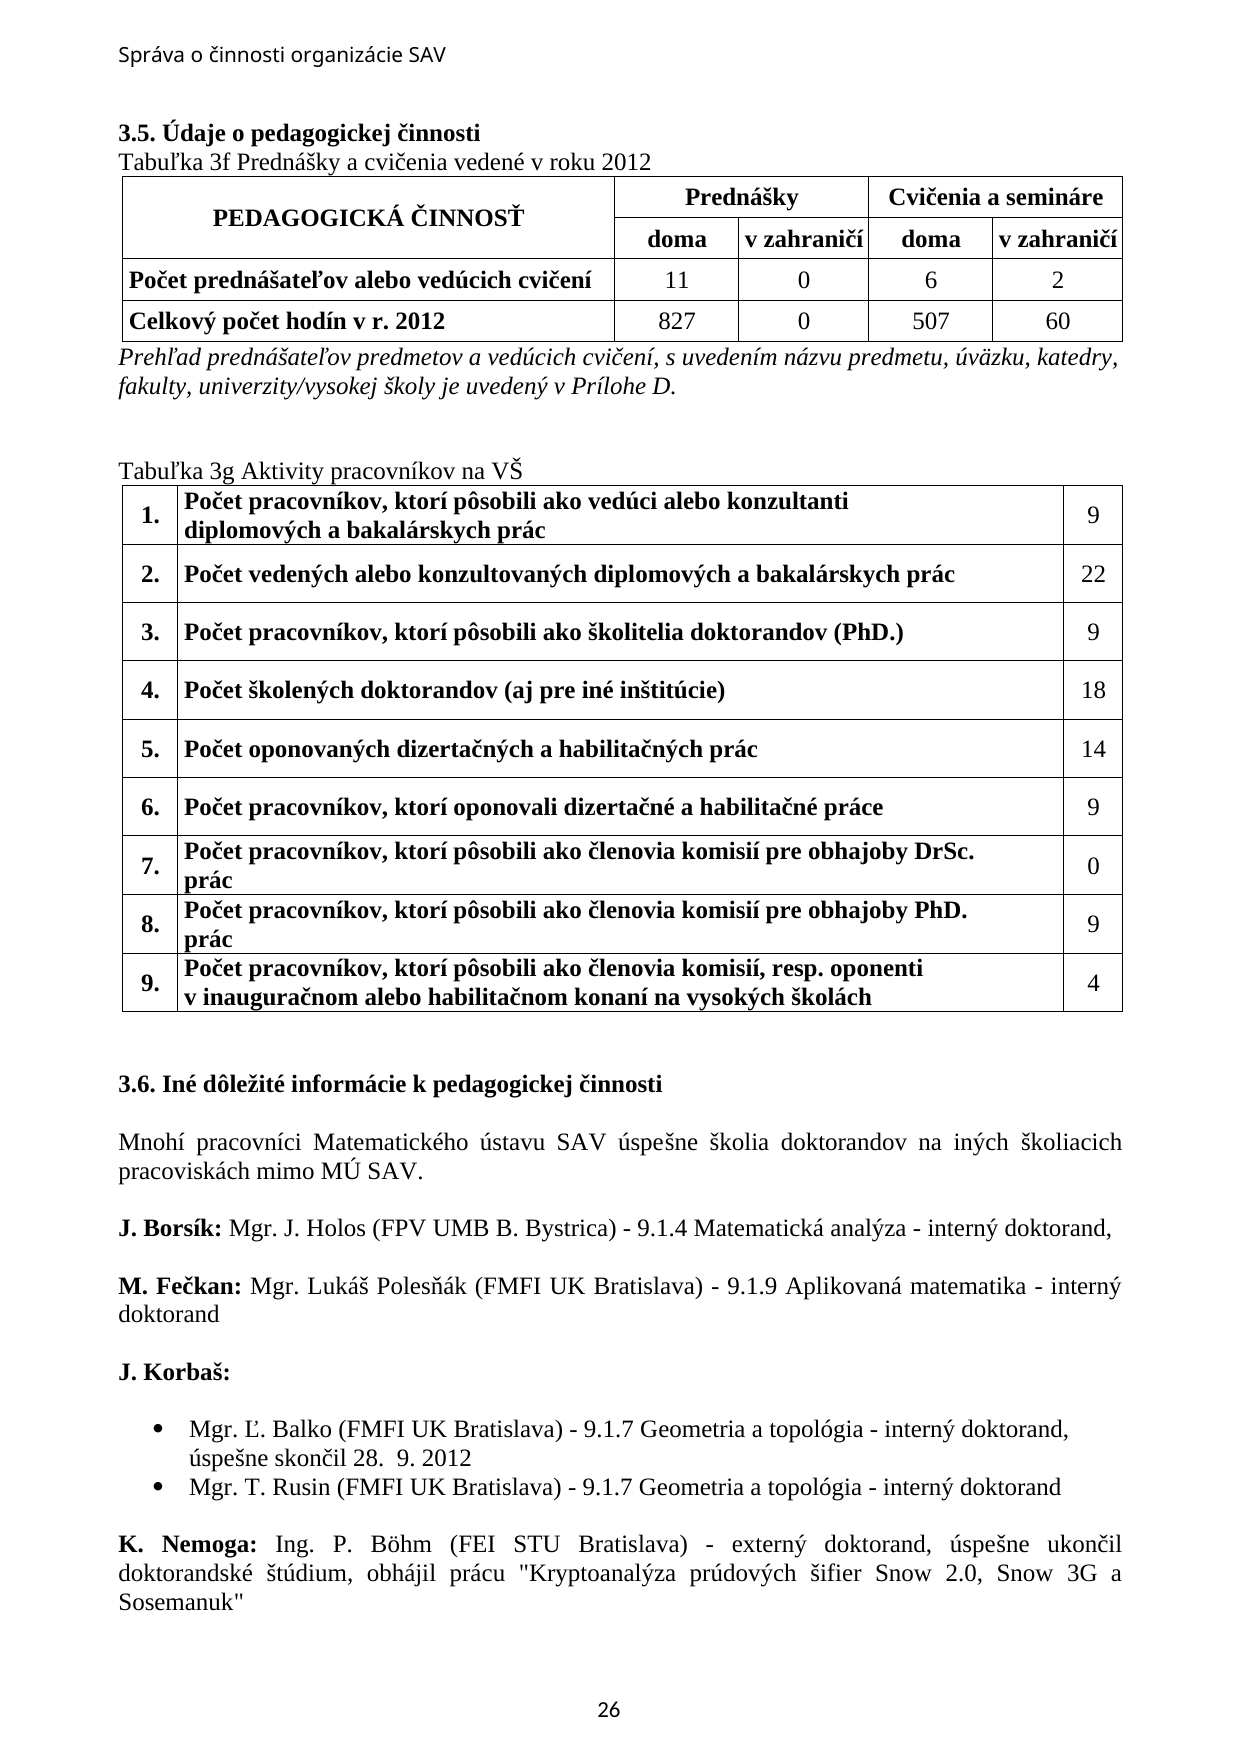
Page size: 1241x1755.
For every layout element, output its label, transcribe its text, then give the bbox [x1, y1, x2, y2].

table_cell 4 [1064, 954, 1122, 1011]
table_cell Celkový počet hodín v r. 2012 [123, 301, 614, 341]
table_cell Počet pracovníkov, ktorí pôsobili ako členovia komisií, resp. oponenti v inauguračnom alebo habilitačnom konaní na vysokých školách [178, 954, 1063, 1011]
table_cell 0 [739, 259, 868, 300]
table_cell v zahraničí [993, 218, 1122, 258]
text  Mgr. T. Rusin (FMFI UK Bratislava) - 9.1.7 Geometria a topológia - interný doktorand [153, 1472, 1122, 1501]
table_header Prednášky [615, 177, 868, 217]
table_cell 0 [1064, 836, 1122, 894]
table_header PEDAGOGICKÁ ČINNOSŤ [123, 177, 614, 258]
table_cell Počet prednášateľov alebo vedúcich cvičení [123, 259, 614, 300]
text 3.5. Údaje o pedagogickej činnosti Tabuľka 3f Prednášky a cvičenia vedené v roku 2012 [118, 118, 1122, 176]
table_cell 2. [123, 545, 177, 602]
table_cell Počet vedených alebo konzultovaných diplomových a bakalárskych prác [178, 545, 1063, 602]
table_cell 5. [123, 720, 177, 777]
table_cell 6. [123, 778, 177, 835]
text J. Borsík: Mgr. J. Holos (FPV UMB B. Bystrica) - 9.1.4 Matematická analýza - interný doktorand, [118, 1213, 1122, 1242]
table_header Počet pracovníkov, ktorí pôsobili ako vedúci alebo konzultanti diplomových a bakalárskych prác [178, 486, 1063, 544]
table_cell 827 [615, 301, 738, 341]
text Prehľad prednášateľov predmetov a vedúcich cvičení, s uvedením názvu predmetu, úväzku, katedry, fakulty, univerzity/vysokej školy je uvedený v Prílohe D. [118, 342, 1122, 456]
table_cell 18 [1064, 661, 1122, 719]
table_cell 0 [739, 301, 868, 341]
table_cell 6 [869, 259, 992, 300]
table_cell 22 [1064, 545, 1122, 602]
table_cell 8. [123, 895, 177, 952]
table_cell 9 [1064, 603, 1122, 660]
table_cell 11 [615, 259, 738, 300]
text  Mgr. Ľ. Balko (FMFI UK Bratislava) - 9.1.7 Geometria a topológia - interný doktorand, úspešne skončil 28. 9. 2012 [153, 1414, 1122, 1472]
table_cell Počet pracovníkov, ktorí pôsobili ako školitelia doktorandov (PhD.) [178, 603, 1063, 660]
table_cell 3. [123, 603, 177, 660]
table_cell 14 [1064, 720, 1122, 777]
table_cell 9 [1064, 895, 1122, 952]
table_header 1. [123, 486, 177, 544]
table_cell Počet oponovaných dizertačných a habilitačných prác [178, 720, 1063, 777]
table_cell doma [615, 218, 738, 258]
text Tabuľka 3g Aktivity pracovníkov na VŠ [118, 456, 1122, 485]
table_cell 4. [123, 661, 177, 719]
text Mnohí pracovníci Matematického ústavu SAV úspešne školia doktorandov na iných školiacich pracoviskách mimo MÚ SAV. [118, 1127, 1122, 1184]
table_cell 9 [1064, 778, 1122, 835]
table_cell doma [869, 218, 992, 258]
table_cell 507 [869, 301, 992, 341]
table_cell Počet pracovníkov, ktorí oponovali dizertačné a habilitačné práce [178, 778, 1063, 835]
text 3.6. Iné dôležité informácie k pedagogickej činnosti [118, 1012, 1122, 1098]
table_cell 9. [123, 954, 177, 1011]
table_cell v zahraničí [739, 218, 868, 258]
text M. Fečkan: Mgr. Lukáš Polesňák (FMFI UK Bratislava) - 9.1.9 Aplikovaná matematika - interný doktorand [118, 1271, 1122, 1328]
table_header Cvičenia a semináre [869, 177, 1122, 217]
text J. Korbaš: [118, 1357, 1122, 1386]
table_cell 2 [993, 259, 1122, 300]
table_cell 7. [123, 836, 177, 894]
table_cell Počet pracovníkov, ktorí pôsobili ako členovia komisií pre obhajoby PhD. prác [178, 895, 1063, 952]
table_cell 60 [993, 301, 1122, 341]
table_cell Počet školených doktorandov (aj pre iné inštitúcie) [178, 661, 1063, 719]
table_cell Počet pracovníkov, ktorí pôsobili ako členovia komisií pre obhajoby DrSc. prác [178, 836, 1063, 894]
table_header 9 [1064, 486, 1122, 544]
text K. Nemoga: Ing. P. Böhm (FEI STU Bratislava) - externý doktorand, úspešne ukončil doktorandské štúdium, obhájil prácu "Kryptoanalýza prúdových šifier Snow 2.0, Snow 3G a Sosemanuk" [118, 1529, 1122, 1616]
